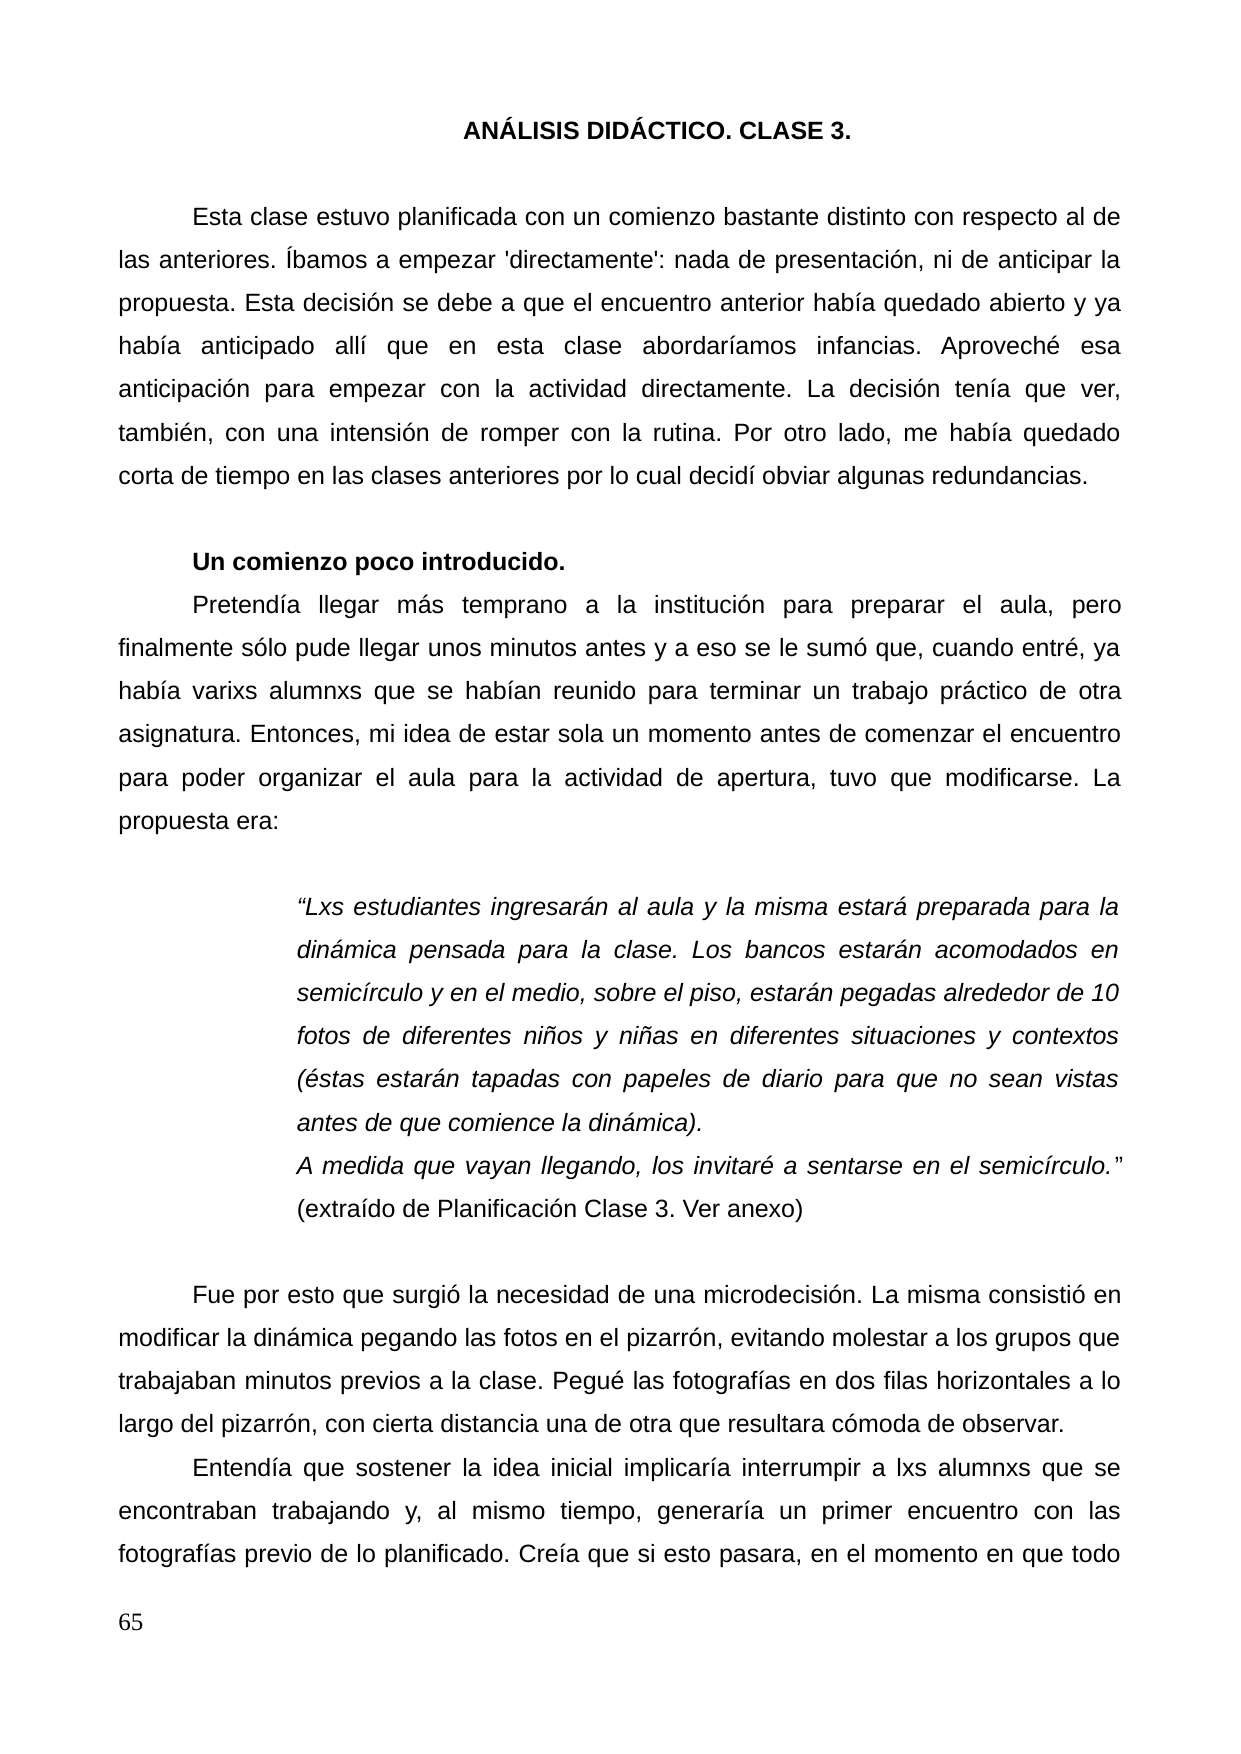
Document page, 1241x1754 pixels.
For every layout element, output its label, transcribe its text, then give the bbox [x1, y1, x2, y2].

text “Lxs estudiantes ingresarán al aula y la misma estará preparada para la dinámica pensada para la clase. Los bancos estarán acomodados en semicírculo y en el medio, sobre el piso, estarán pegadas alrededor de 10 fotos de diferentes niños y niñas en diferentes situaciones y contextos (éstas estarán tapadas con papeles de diario para que no sean vistas antes de que comience la dinámica). [297, 892, 1123, 1136]
text Un comienzo poco introducido. [118, 547, 1123, 576]
text A medida que vayan llegando, los invitaré a sentarse en el semicírculo.” (extraído de Planificación Clase 3. Ver anexo) [297, 1151, 1123, 1222]
text Esta clase estuvo planificada con un comienzo bastante distinto con respecto al de las anteriores. Íbamos a empezar 'directamente': nada de presentación, ni de anticipar la propuesta. Esta decisión se debe a que el encuentro anterior había quedado abierto y ya había anticipado allí que en esta clase abordaríamos infancias. Aproveché esa anticipación para empezar con la actividad directamente. La decisión tenía que ver, también, con una intensión de romper con la rutina. Por otro lado, me había quedado corta de tiempo en las clases anteriores por lo cual decidí obviar algunas redundancias. [118, 202, 1123, 489]
text Entendía que sostener la idea inicial implicaría interrumpir a lxs alumnxs que se encontraban trabajando y, al mismo tiempo, generaría un primer encuentro con las fotografías previo de lo planificado. Creía que si esto pasara, en el momento en que todo [118, 1452, 1123, 1567]
text ANÁLISIS DIDÁCTICO. CLASE 3. [118, 116, 1123, 144]
text Fue por esto que surgió la necesidad de una microdecisión. La misma consistió en modificar la dinámica pegando las fotos en el pizarrón, evitando molestar a los grupos que trabajaban minutos previos a la clase. Pegué las fotografías en dos filas horizontales a lo largo del pizarrón, con cierta distancia una de otra que resultara cómoda de observar. [118, 1280, 1123, 1438]
text Pretendía llegar más temprano a la institución para preparar el aula, pero finalmente sólo pude llegar unos minutos antes y a eso se le sumó que, cuando entré, ya había varixs alumnxs que se habían reunido para terminar un trabajo práctico de otra asignatura. Entonces, mi idea de estar sola un momento antes de comenzar el encuentro para poder organizar el aula para la actividad de apertura, tuvo que modificarse. La propuesta era: [118, 590, 1123, 834]
